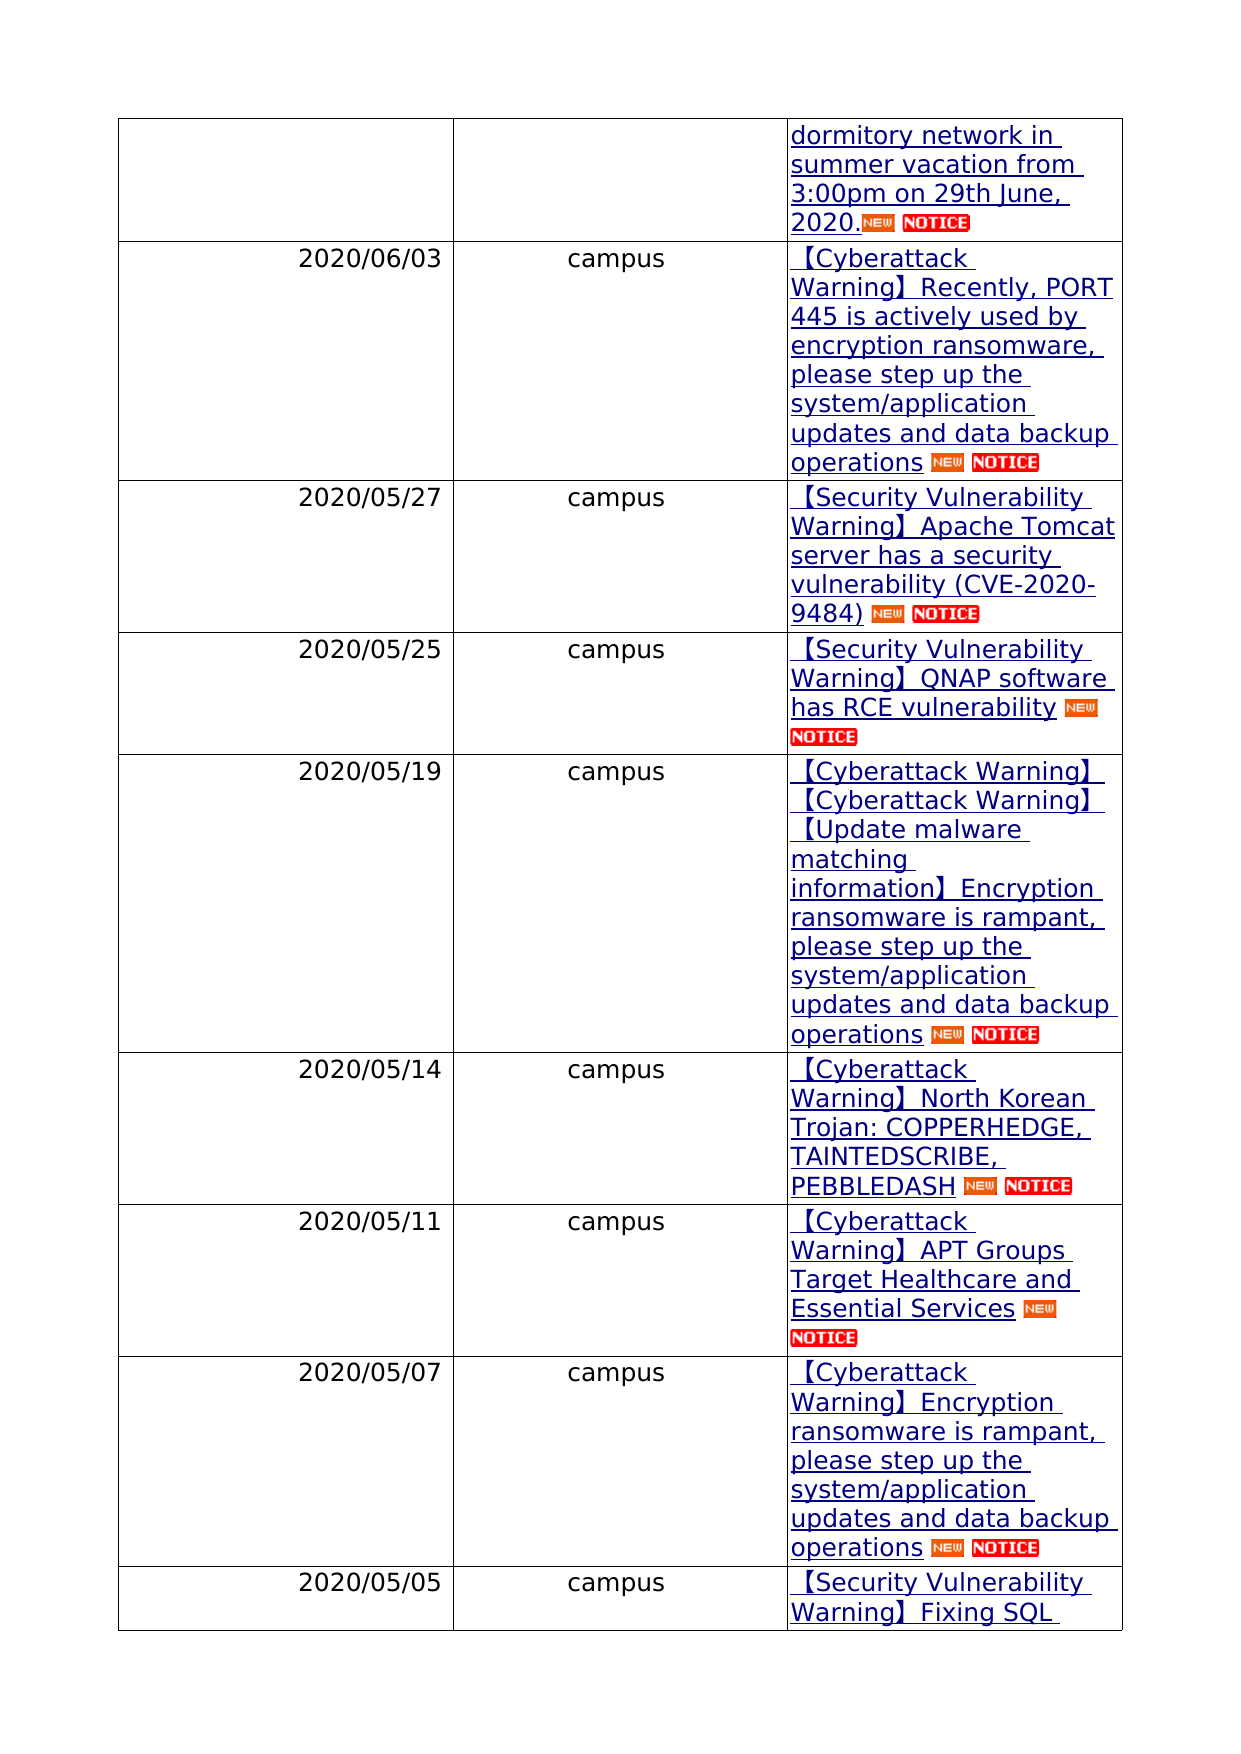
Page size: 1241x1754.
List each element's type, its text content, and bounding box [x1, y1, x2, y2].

table_cell campus [454, 633, 787, 754]
table_cell campus [454, 1357, 787, 1566]
table_cell [119, 119, 453, 241]
table_cell [454, 119, 787, 241]
table_cell 【Security Vulnerability Warning】Apache Tomcat server has a security vulnerability (CVE-2020-9484) [788, 481, 1122, 632]
table_cell 2020/05/19 [119, 755, 453, 1052]
picture [790, 1329, 858, 1347]
picture [972, 1026, 1040, 1044]
table_cell 2020/05/05 [119, 1567, 453, 1630]
table_cell 【Cyberattack Warning】APT Groups Target Healthcare and Essential Services [788, 1205, 1122, 1356]
table_cell 【Security Vulnerability Warning】Fixing SQL [788, 1567, 1122, 1630]
picture [790, 728, 858, 746]
table_cell campus [454, 481, 787, 632]
picture [902, 214, 970, 232]
table_cell 【Cyberattack Warning】Recently, PORT 445 is actively used by encryption ransomware, please step up the system/application updates and data backup operations [788, 242, 1122, 480]
table_cell 2020/06/03 [119, 242, 453, 480]
table_cell 2020/05/11 [119, 1205, 453, 1356]
picture [964, 1177, 997, 1195]
table_cell 2020/05/25 [119, 633, 453, 754]
table_cell 【Cyberattack Warning】【Cyberattack Warning】【Update malware matching information】Encryption ransomware is rampant, please step up the system/application updates and data backup operations [788, 755, 1122, 1052]
table_cell 2020/05/14 [119, 1053, 453, 1204]
picture [871, 605, 905, 623]
picture [1023, 1300, 1057, 1318]
picture [912, 605, 980, 623]
picture [1004, 1177, 1073, 1195]
picture [931, 1539, 964, 1557]
picture [931, 1026, 964, 1044]
picture [861, 214, 895, 232]
picture [1064, 699, 1098, 717]
table_cell campus [454, 1567, 787, 1630]
table_cell 2020/05/27 [119, 481, 453, 632]
table_cell campus [454, 242, 787, 480]
picture [972, 1539, 1040, 1557]
picture [972, 453, 1040, 472]
table_cell campus [454, 755, 787, 1052]
table_cell 【Cyberattack Warning】Encryption ransomware is rampant, please step up the system/application updates and data backup operations [788, 1357, 1122, 1566]
table_cell 2020/05/07 [119, 1357, 453, 1566]
picture [931, 453, 964, 472]
table_cell campus [454, 1205, 787, 1356]
table_cell dormitory network in summer vacation from 3:00pm on 29th June, 2020. [788, 119, 1122, 241]
table_cell 【Cyberattack Warning】North Korean Trojan: COPPERHEDGE, TAINTEDSCRIBE, PEBBLEDASH [788, 1053, 1122, 1204]
table_cell campus [454, 1053, 787, 1204]
table_cell 【Security Vulnerability Warning】QNAP software has RCE vulnerability [788, 633, 1122, 754]
